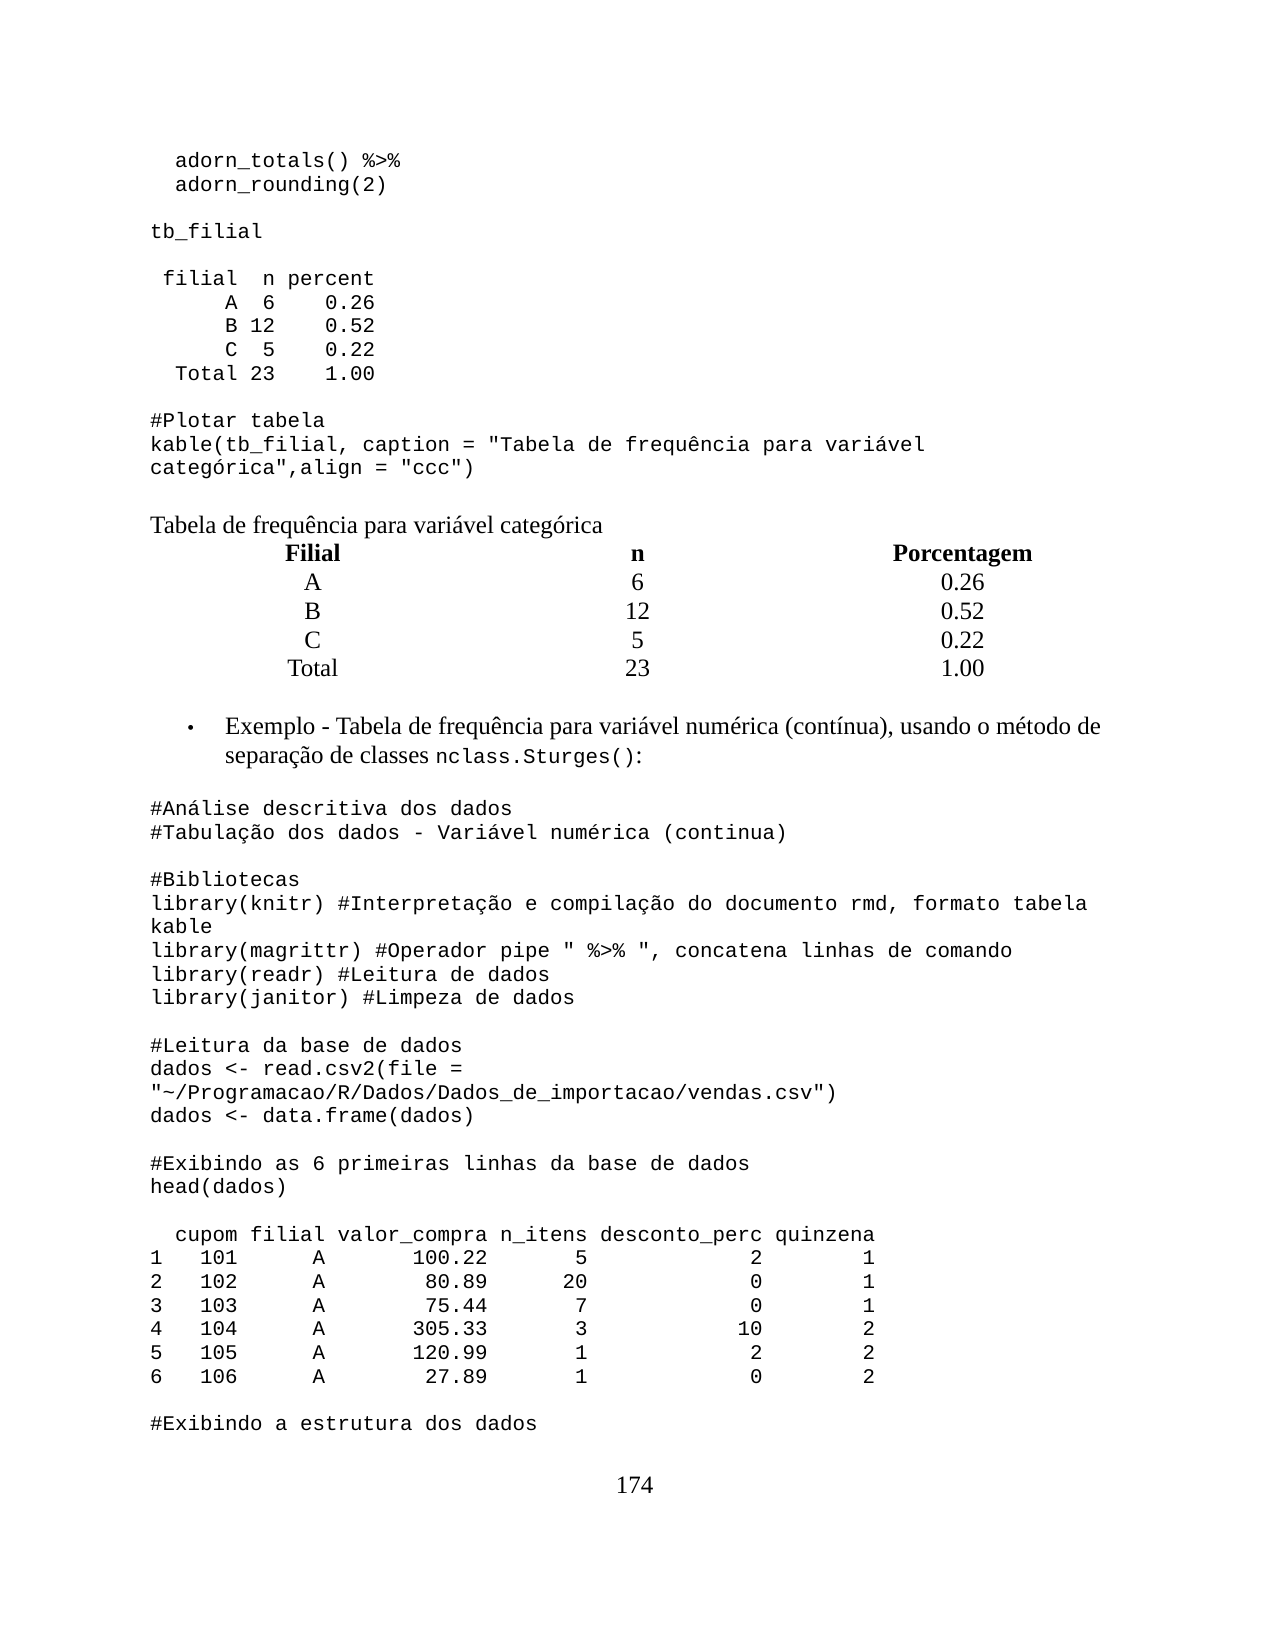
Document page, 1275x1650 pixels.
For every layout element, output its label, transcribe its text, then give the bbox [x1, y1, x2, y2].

text head(dados) [150, 1176, 1125, 1200]
table_cell 0.26 [800, 567, 1125, 596]
table_cell 0.52 [800, 596, 1125, 625]
text #Análise descritiva dos dados [150, 798, 1125, 822]
table_header Filial [150, 539, 475, 567]
table_cell Total [150, 654, 475, 682]
text 2 102 A 80.89 20 0 1 [150, 1271, 1125, 1295]
text 4 104 A 305.33 3 10 2 [150, 1318, 1125, 1342]
text B 12 0.52 [150, 316, 1125, 339]
text #Exibindo a estrutura dos dados [150, 1413, 1125, 1437]
table_cell 5 [475, 625, 800, 653]
list Exemplo - Tabela de frequência para variável numérica (contínua), usando o método de separação de classes nclass.Sturges(): [187, 711, 1125, 798]
table_cell 1.00 [800, 654, 1125, 682]
text library(magrittr) #Operador pipe " %>% ", concatena linhas de comando [150, 940, 1125, 964]
text adorn_totals() %>% [150, 150, 1125, 174]
text Tabela de frequência para variável categórica [150, 510, 1125, 538]
text kable(tb_filial, caption = "Tabela de frequência para variável categórica",align = "ccc") [150, 434, 1125, 481]
table_header Porcentagem [800, 539, 1125, 567]
text #Exibindo as 6 primeiras linhas da base de dados [150, 1153, 1125, 1176]
text dados <- read.csv2(file = "~/Programacao/R/Dados/Dados_de_importacao/vendas.csv") [150, 1058, 1125, 1106]
text library(knitr) #Interpretação e compilação do documento rmd, formato tabela kable [150, 893, 1125, 940]
table_cell 23 [475, 654, 800, 682]
table_cell C [150, 625, 475, 653]
text Total 23 1.00 [150, 363, 1125, 386]
text filial n percent [150, 268, 1125, 292]
text #Leitura da base de dados [150, 1034, 1125, 1058]
table_cell A [150, 567, 475, 596]
text tb_filial [150, 221, 1125, 244]
text 5 105 A 120.99 1 2 2 [150, 1342, 1125, 1366]
table_header n [475, 539, 800, 567]
text 3 103 A 75.44 7 0 1 [150, 1295, 1125, 1318]
text library(readr) #Leitura de dados [150, 964, 1125, 987]
text A 6 0.26 [150, 292, 1125, 316]
text #Bibliotecas [150, 869, 1125, 893]
table_cell B [150, 596, 475, 625]
text #Plotar tabela [150, 410, 1125, 434]
text dados <- data.frame(dados) [150, 1106, 1125, 1129]
text #Tabulação dos dados - Variável numérica (continua) [150, 822, 1125, 845]
table_cell 12 [475, 596, 800, 625]
text adorn_rounding(2) [150, 174, 1125, 197]
text cupom filial valor_compra n_itens desconto_perc quinzena [150, 1224, 1125, 1247]
text C 5 0.22 [150, 339, 1125, 363]
text 6 106 A 27.89 1 0 2 [150, 1366, 1125, 1389]
table_cell 0.22 [800, 625, 1125, 653]
text 1 101 A 100.22 5 2 1 [150, 1247, 1125, 1271]
text library(janitor) #Limpeza de dados [150, 987, 1125, 1011]
table_cell 6 [475, 567, 800, 596]
